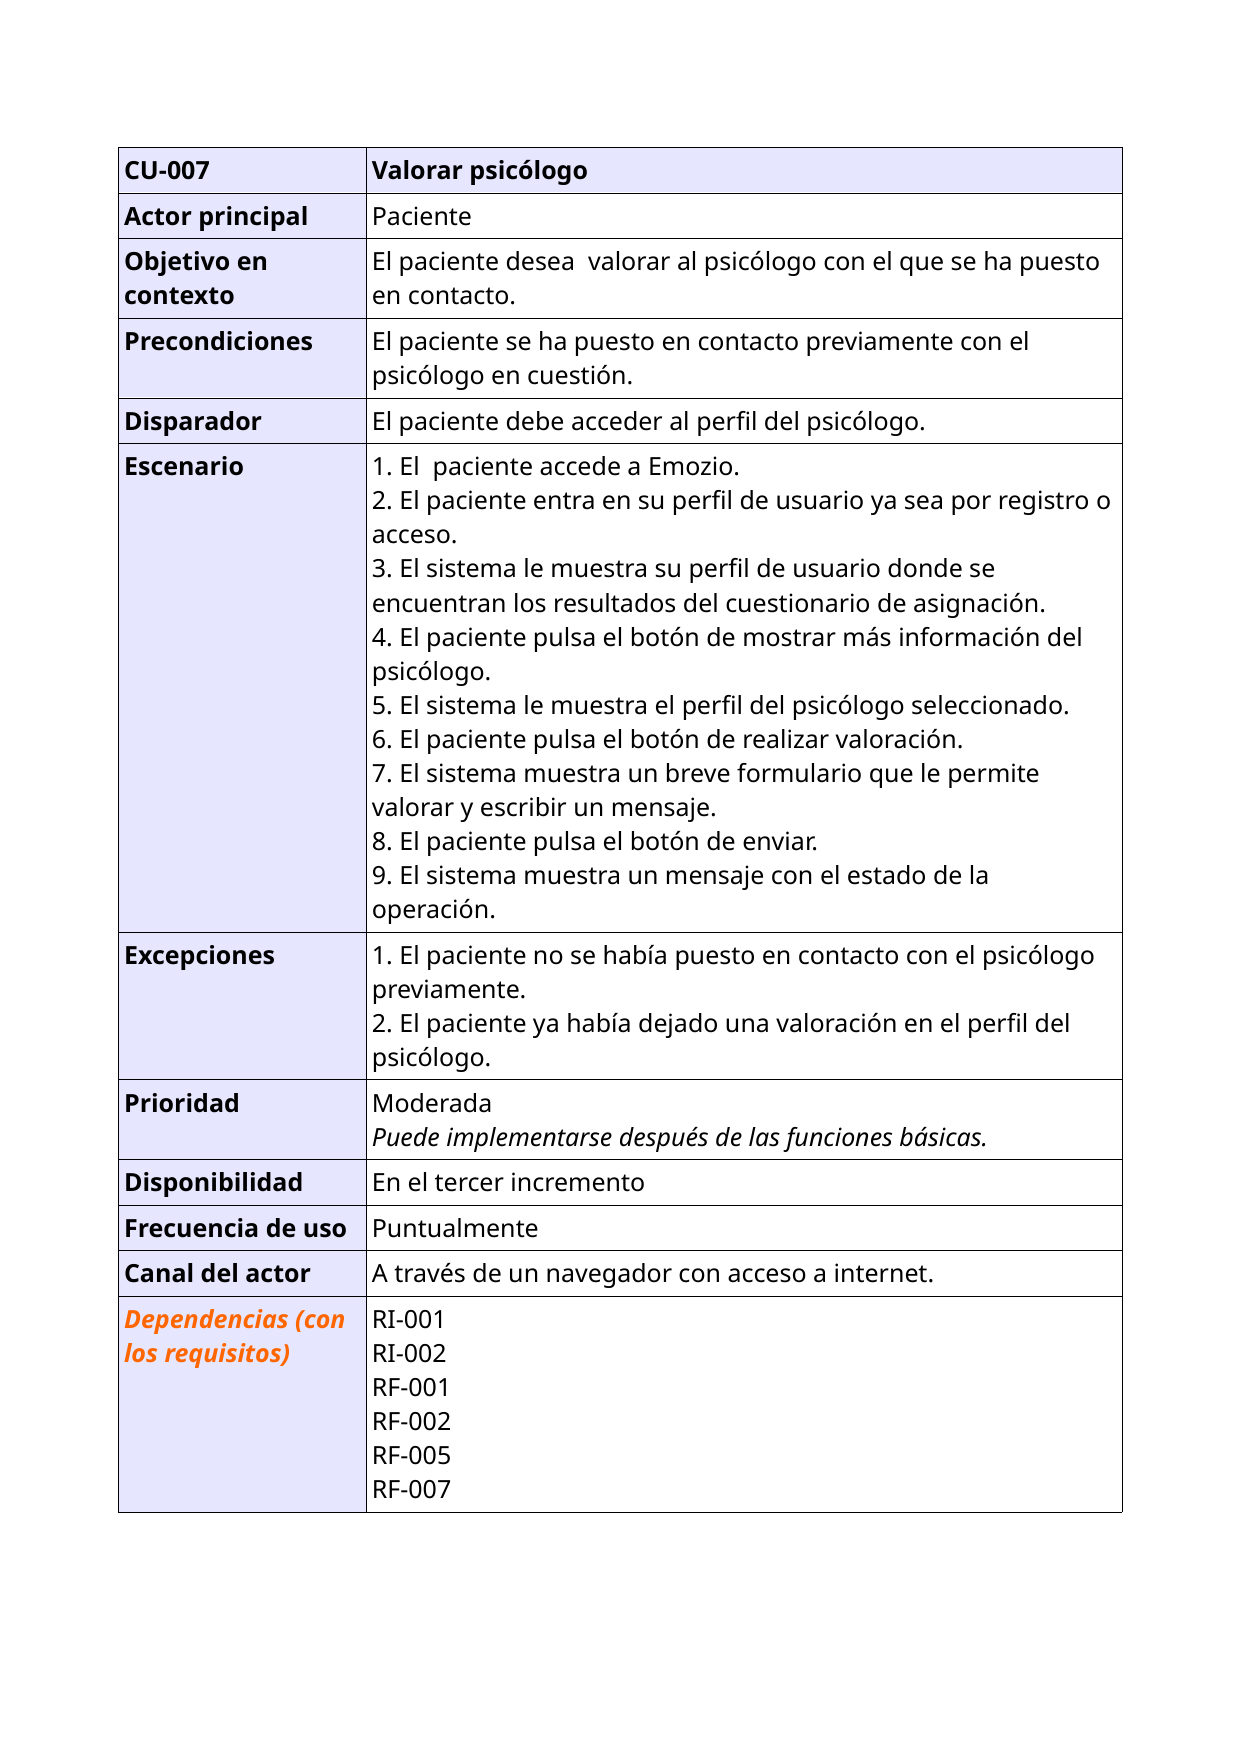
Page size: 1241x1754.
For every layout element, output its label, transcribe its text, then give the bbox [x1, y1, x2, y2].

table_cell Excepciones [119, 933, 366, 1079]
table_cell Moderada Puede implementarse después de las funciones básicas. [367, 1080, 1122, 1159]
table_cell Actor principal [119, 194, 366, 238]
table_cell RI-001 RI-002 RF-001 RF-002 RF-005 RF-007 [367, 1297, 1122, 1512]
table_cell Disparador [119, 399, 366, 443]
table_cell Puntualmente [367, 1206, 1122, 1250]
table_cell A través de un navegador con acceso a internet. [367, 1251, 1122, 1296]
table_cell Disponibilidad [119, 1160, 366, 1205]
table_cell El paciente desea valorar al psicólogo con el que se ha puesto en contacto. [367, 239, 1122, 318]
table_cell Prioridad [119, 1080, 366, 1159]
table_cell Objetivo en contexto [119, 239, 366, 318]
table_cell En el tercer incremento [367, 1160, 1122, 1205]
table_cell Frecuencia de uso [119, 1206, 366, 1250]
table_cell Dependencias (con los requisitos) [119, 1297, 366, 1512]
table_header Valorar psicólogo [367, 148, 1122, 192]
table_cell Paciente [367, 194, 1122, 238]
table_cell 1. El paciente no se había puesto en contacto con el psicólogo previamente. 2. El paciente ya había dejado una valoración en el perfil del psicólogo. [367, 933, 1122, 1079]
table_cell Precondiciones [119, 319, 366, 397]
table_cell Escenario [119, 444, 366, 932]
table_cell El paciente se ha puesto en contacto previamente con el psicólogo en cuestión. [367, 319, 1122, 397]
table_cell El paciente debe acceder al perfil del psicólogo. [367, 399, 1122, 443]
table_cell Canal del actor [119, 1251, 366, 1296]
table_cell 1. El paciente accede a Emozio. 2. El paciente entra en su perfil de usuario ya sea por registro o acceso. 3. El sistema le muestra su perfil de usuario donde se encuentran los resultados del cuestionario de asignación. 4. El paciente pulsa el botón de mostrar más información del psicólogo. 5. El sistema le muestra el perfil del psicólogo seleccionado. 6. El paciente pulsa el botón de realizar valoración. 7. El sistema muestra un breve formulario que le permite valorar y escribir un mensaje. 8. El paciente pulsa el botón de enviar. 9. El sistema muestra un mensaje con el estado de la operación. [367, 444, 1122, 932]
table_header CU-007 [119, 148, 366, 192]
